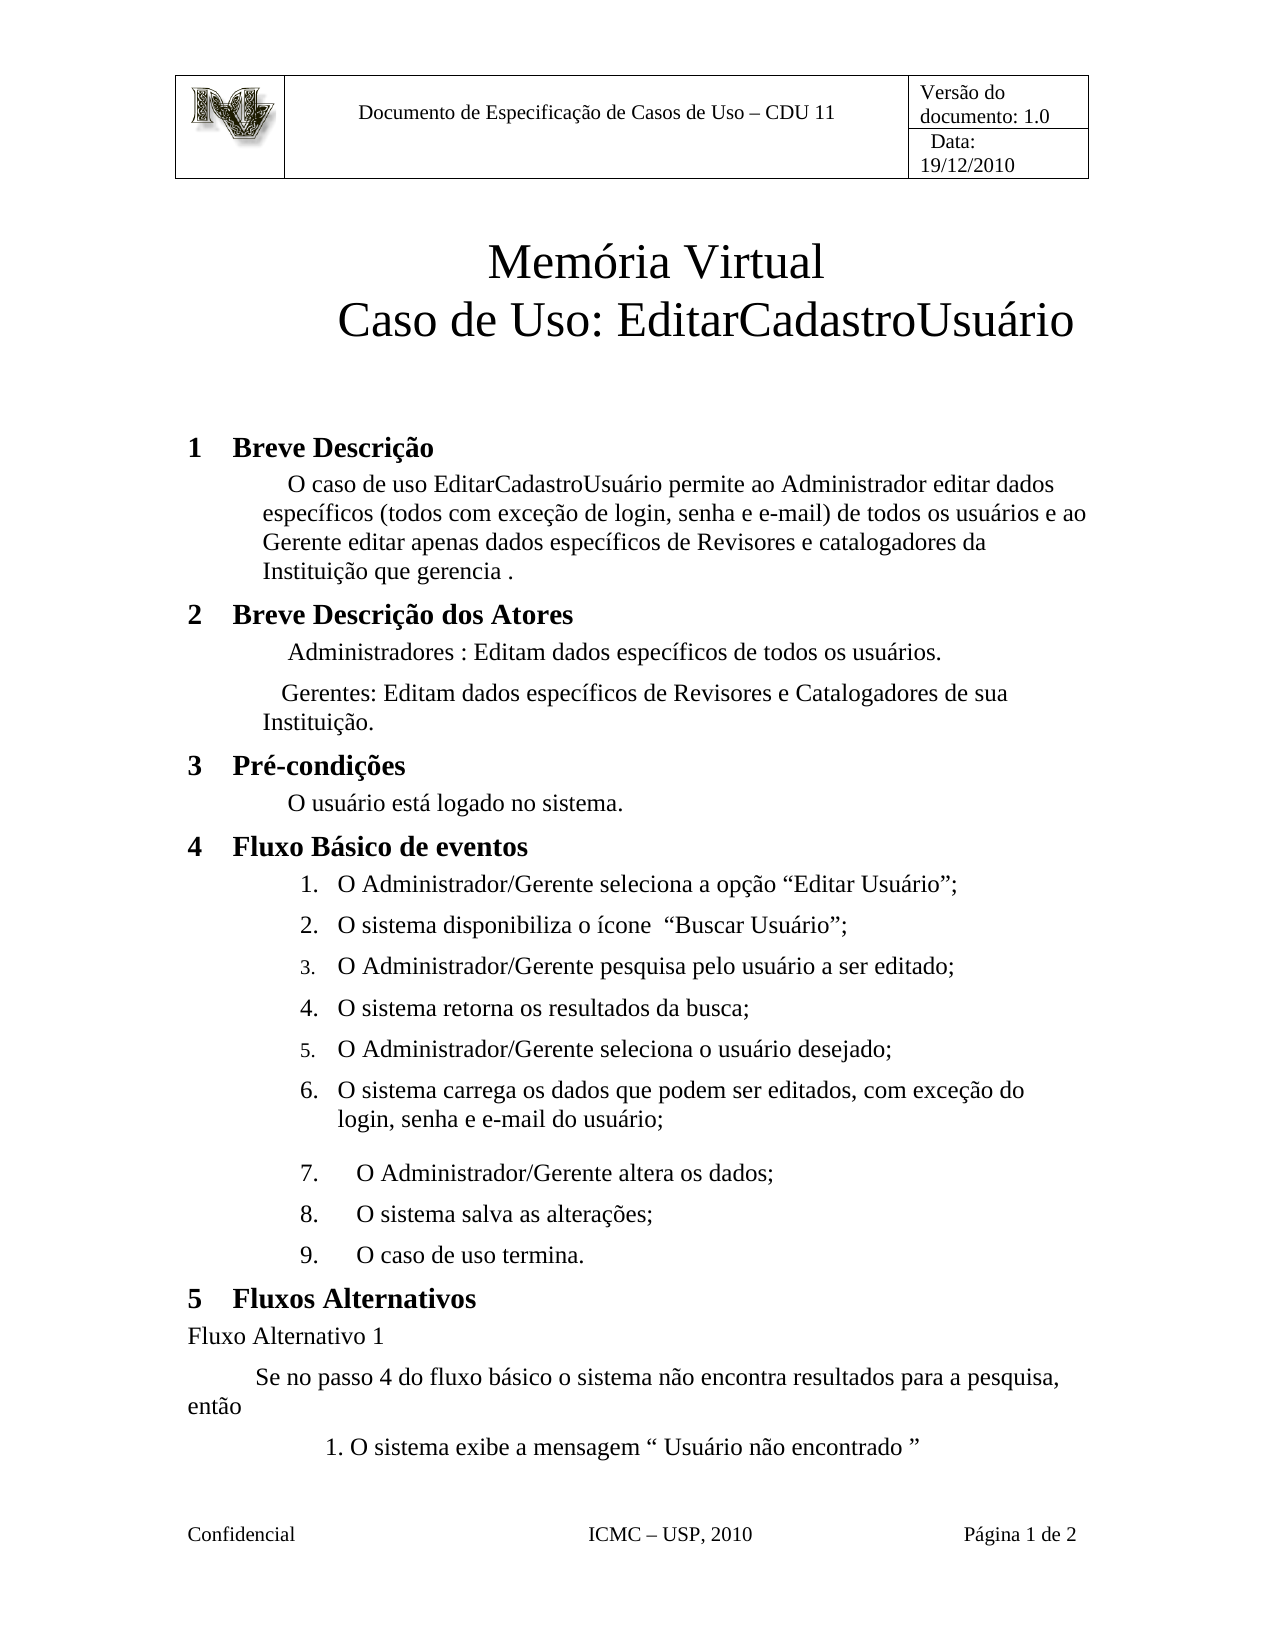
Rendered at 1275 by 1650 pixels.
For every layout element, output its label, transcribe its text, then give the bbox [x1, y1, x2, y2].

list 1. O sistema exibe a mensagem “ Usuário não encontrado ” [187, 1432, 1087, 1461]
picture [186, 76, 277, 151]
list O sistema retorna os resultados da busca; [300, 993, 1087, 1021]
subtitle Fluxos Alternativos [187, 1281, 1087, 1315]
subtitle Pré-condições [187, 748, 1087, 782]
subtitle Breve Descrição dos Atores [187, 597, 1087, 631]
list O sistema salva as alterações; [300, 1199, 1087, 1228]
title Memória Virtual Caso de Uso: EditarCadastroUsuário [187, 232, 1087, 347]
list Se no passo 4 do fluxo básico o sistema não encontra resultados para a pesquisa, então [187, 1362, 1087, 1420]
subtitle Breve Descrição [187, 430, 1087, 463]
text Gerentes: Editam dados específicos de Revisores e Catalogadores de sua Instituição. [262, 678, 1087, 736]
text O caso de uso EditarCadastroUsuário permite ao Administrador editar dados específicos (todos com exceção de login, senha e e-mail) de todos os usuários e ao Gerente editar apenas dados específicos de Revisores e catalogadores da Instituição que gerencia . [262, 469, 1087, 584]
list O Administrador/Gerente seleciona o usuário desejado; [300, 1034, 1087, 1063]
title O Administrador/Gerente altera os dados; [300, 1158, 1087, 1186]
subtitle Fluxo Básico de eventos [187, 829, 1087, 863]
list Fluxo Alternativo 1 [187, 1321, 1087, 1350]
list O sistema disponibiliza o ícone “Buscar Usuário”; [300, 910, 1087, 939]
list O Administrador/Gerente seleciona a opção “Editar Usuário”; [300, 869, 1087, 898]
text O usuário está logado no sistema. [262, 788, 1087, 817]
list O sistema carrega os dados que podem ser editados, com exceção do login, senha e e-mail do usuário; [300, 1075, 1087, 1133]
list O caso de uso termina. [300, 1240, 1087, 1269]
list O Administrador/Gerente pesquisa pelo usuário a ser editado; [300, 951, 1087, 980]
text Administradores : Editam dados específicos de todos os usuários. [262, 637, 1087, 666]
